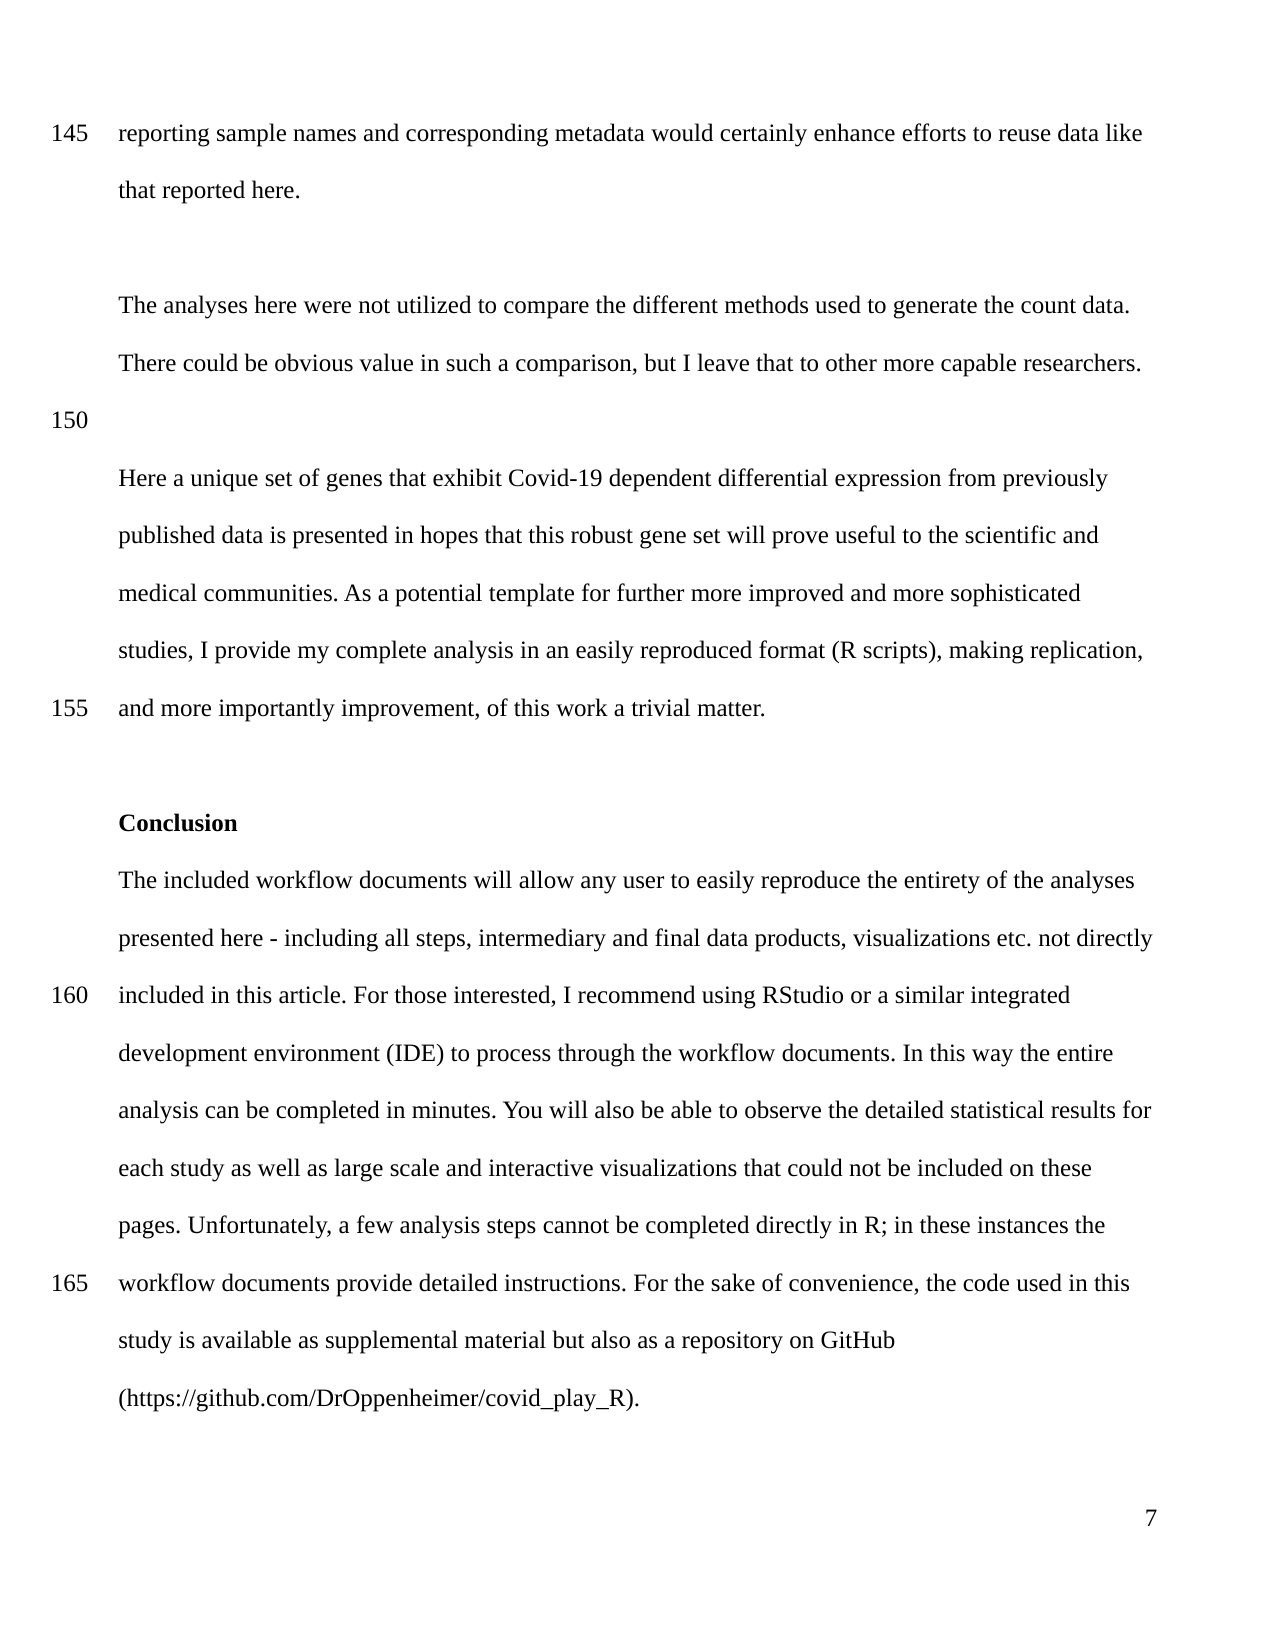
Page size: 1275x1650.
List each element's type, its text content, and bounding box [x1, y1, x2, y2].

text The included workflow documents will allow any user to easily reproduce the entirety of the analyses presented here - including all steps, intermediary and final data products, visualizations etc. not directly included in this article. For those interested, I recommend using RStudio or a similar integrated development environment (IDE) to process through the workflow documents. In this way the entire analysis can be completed in minutes. You will also be able to observe the detailed statistical results for each study as well as large scale and interactive visualizations that could not be included on these pages. Unfortunately, a few analysis steps cannot be completed directly in R; in these instances the workflow documents provide detailed instructions. For the sake of convenience, the code used in this study is available as supplemental material but also as a repository on GitHub (https://github.com/DrOppenheimer/covid_play_R). [118, 866, 1157, 1412]
text The analyses here were not utilized to compare the different methods used to generate the count data. There could be obvious value in such a comparison, but I leave that to other more capable researchers. [118, 291, 1157, 377]
text Here a unique set of genes that exhibit Covid-19 dependent differential expression from previously published data is presented in hopes that this robust gene set will prove useful to the scientific and medical communities. As a potential template for further more improved and more sophisticated studies, I provide my complete analysis in an easily reproduced format (R scripts), making replication, and more importantly improvement, of this work a trivial matter. [118, 463, 1157, 722]
text reporting sample names and corresponding metadata would certainly enhance efforts to reuse data like that reported here. [118, 118, 1157, 204]
text Conclusion [118, 808, 1157, 837]
